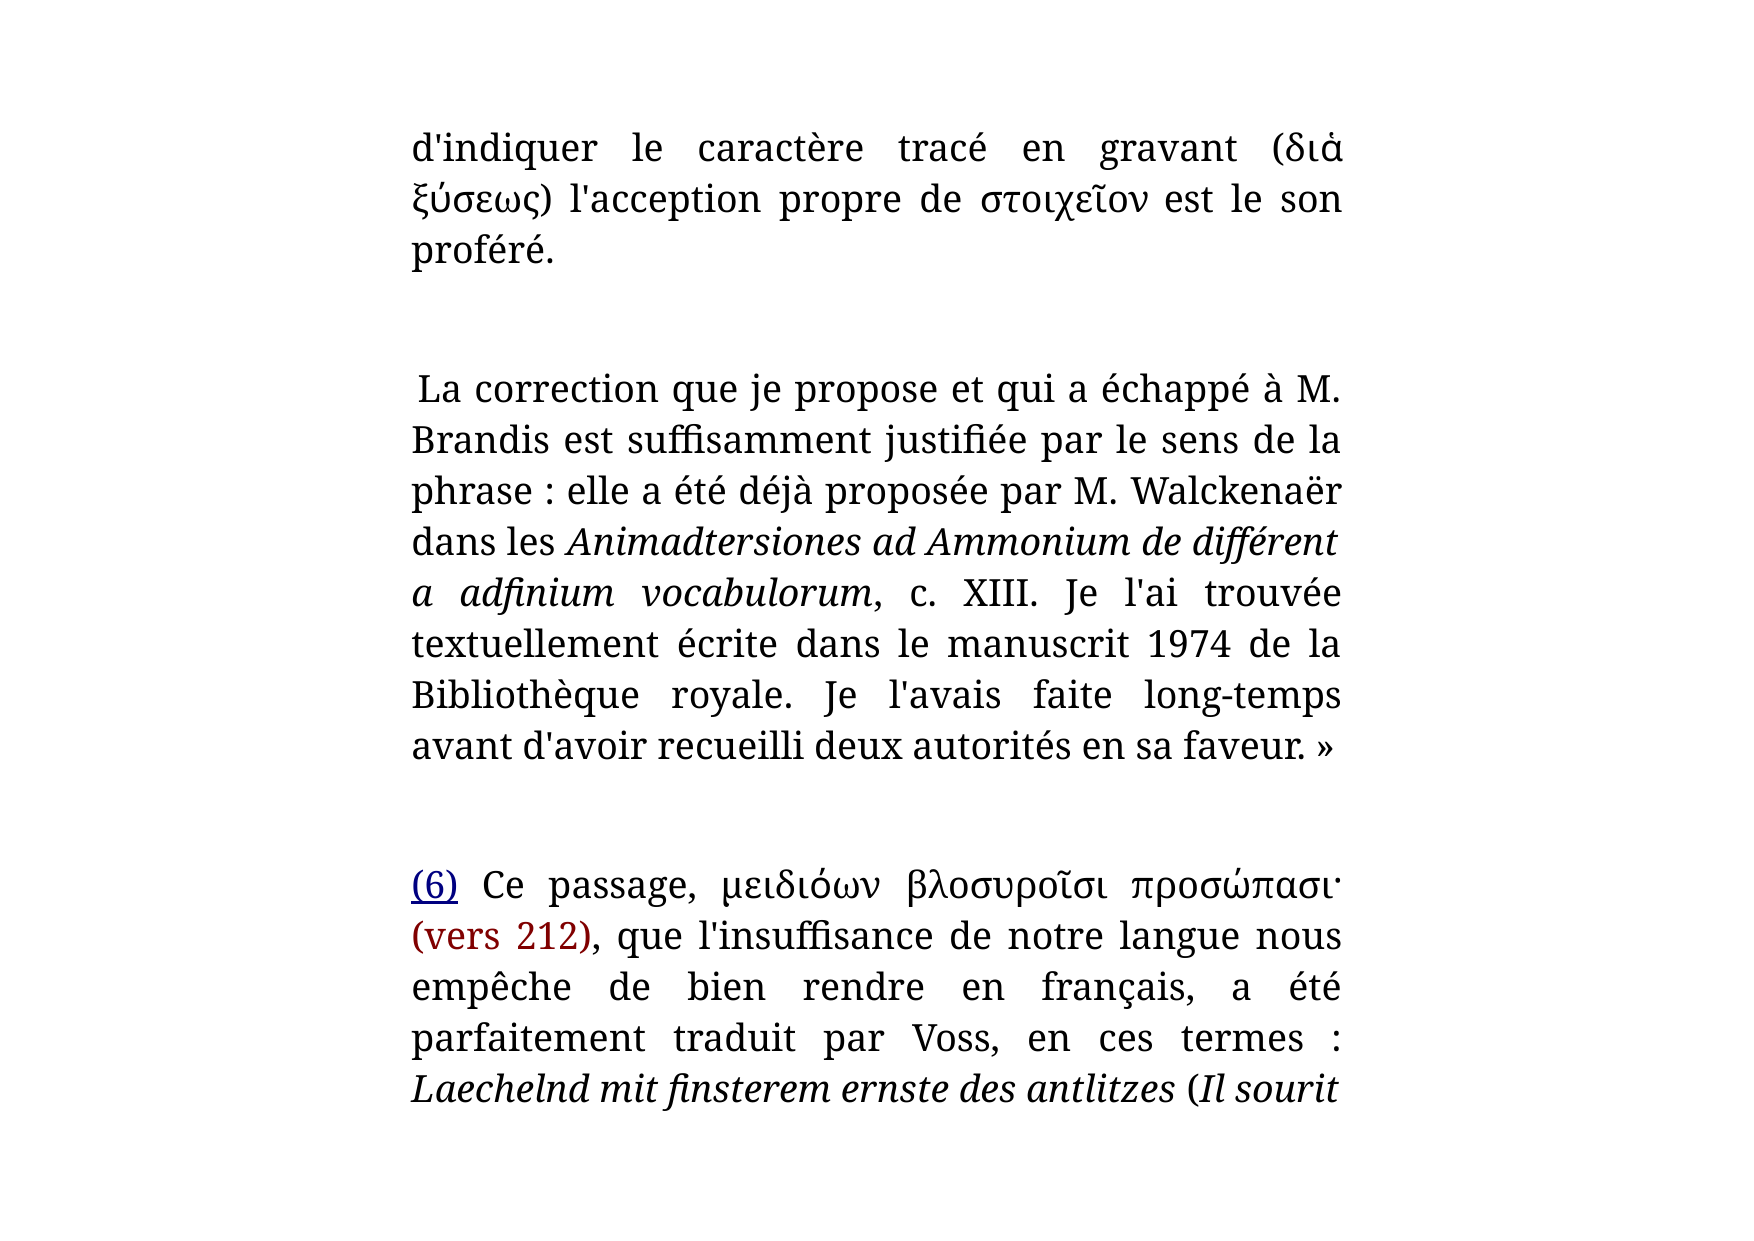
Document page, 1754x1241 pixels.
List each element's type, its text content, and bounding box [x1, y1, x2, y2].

table_header d'indiquer le caractère tracé en gravant (διἁ ξύσεως) l'acception propre de στοιχεῖον est le son proféré. La correction que je propose et qui a échappé à M. Brandis est suffisam­ment justifiée par le sens de la phrase : elle a été déjà proposée par M. Walckenaër dans les Animadtersiones ad Ammonium de différent a adfinium vocabulorum, c. XIII. Je l'ai trouvée textuellement écrite dans le manuscrit 1974 de la Bibliothèque royale. Je l'avais faite long-temps avant d'avoir recueilli deux autorités en sa faveur. » (6) Ce passage, μειδιόων βλοσυροῖσι προσώπασι· (vers 212), que l'insuffisance de notre langue nous empêche de bien rendre en français, a été parfaitement traduit par Voss, en ces termes : Laechelnd mit finsterem ernste des antlitzes (Il sourit [408, 118, 1346, 1116]
